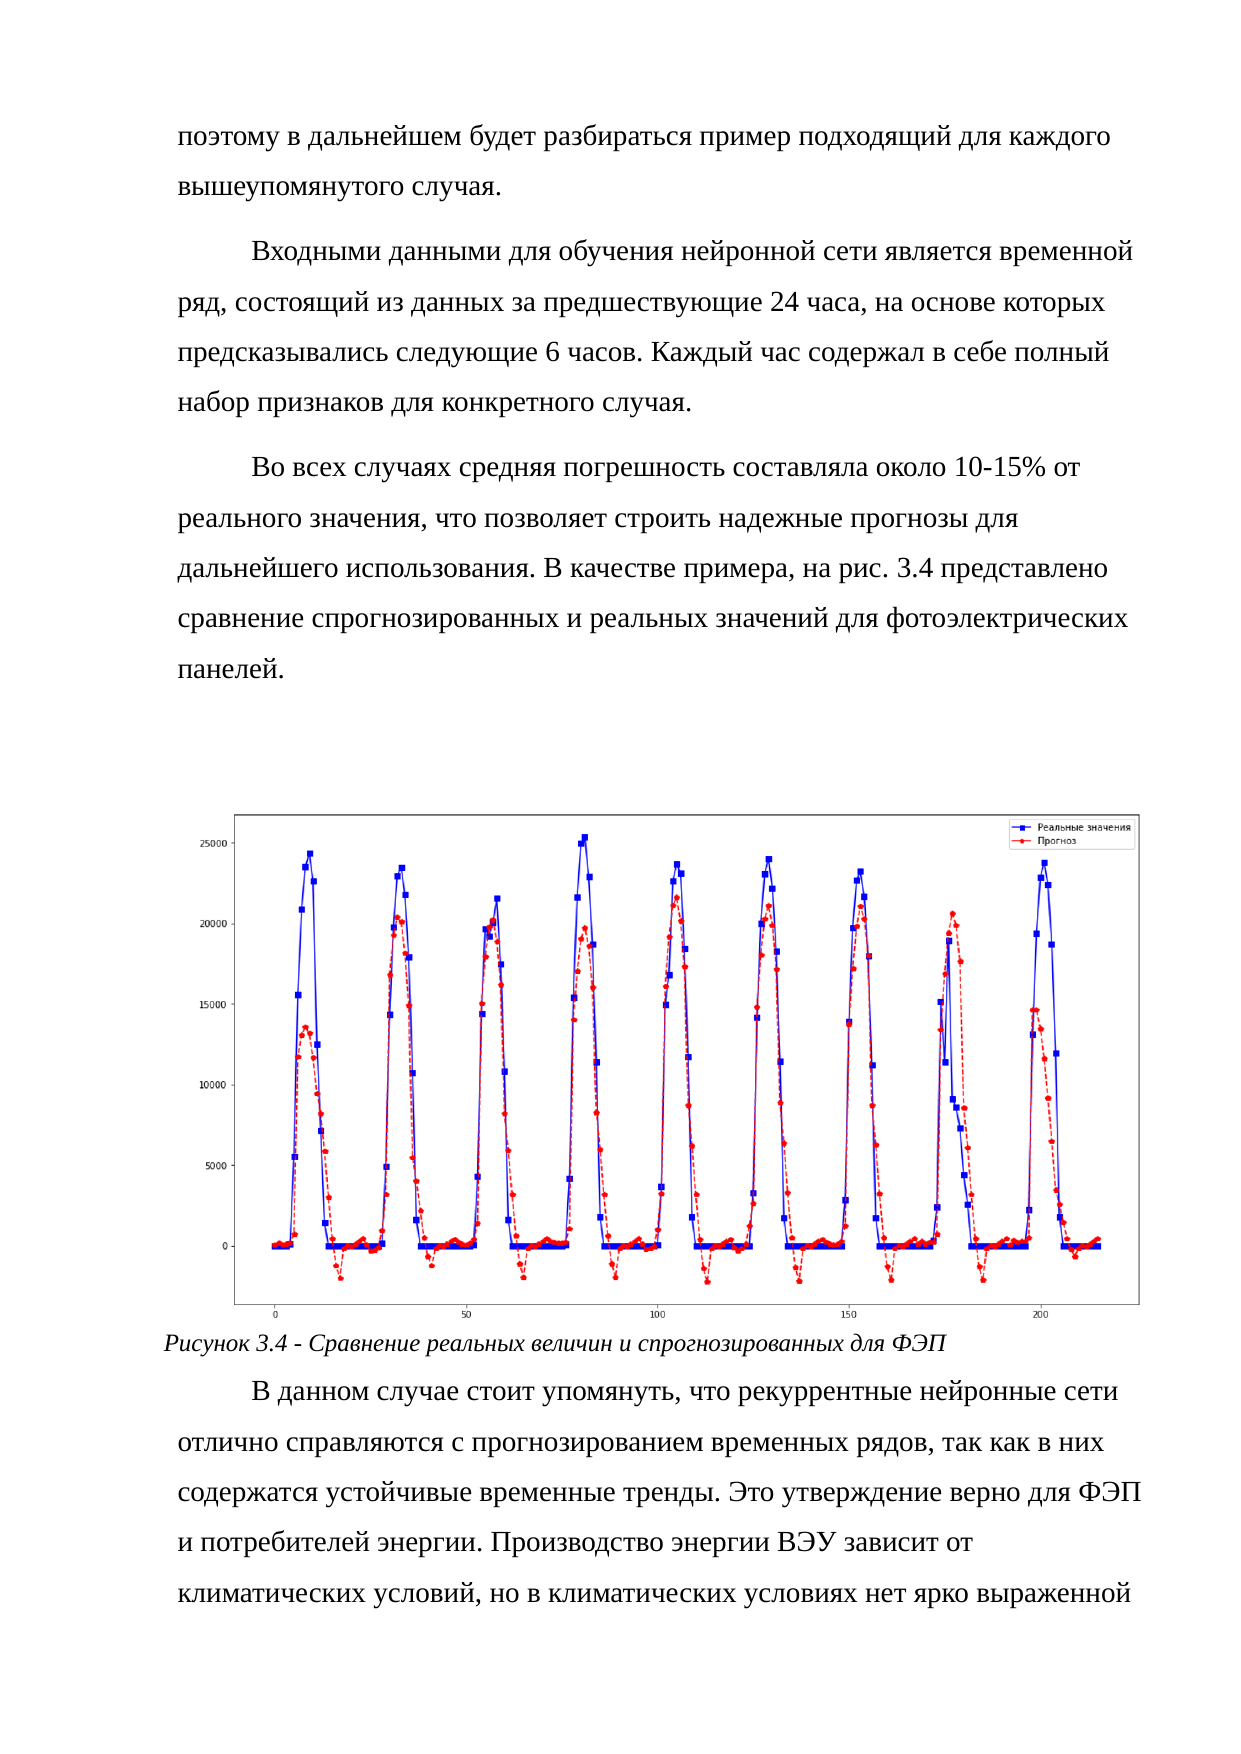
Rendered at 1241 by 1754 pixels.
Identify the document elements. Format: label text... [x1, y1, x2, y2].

text Рисунок 3.4 - Сравнение реальных величин и спрогнозированных для ФЭП [163, 1328, 1165, 1357]
text В данном случае стоит упомянуть, что рекуррентные нейронные сети отлично справляются с прогнозированием временных рядов, так как в них содержатся устойчивые временные тренды. Это утверждение верно для ФЭП и потребителей энергии. Производство энергии ВЭУ зависит от климатических условий, но в климатических условиях нет ярко выраженной [177, 1357, 1152, 1608]
text Во всех случаях средняя погрешность составляла около 10-15% от реального значения, что позволяет строить надежные прогнозы для дальнейшего использования. В качестве примера, на рис. 3.4 представлено сравнение спрогнозированных и реальных значений для фотоэлектрических панелей. [177, 449, 1152, 684]
picture [177, 793, 1152, 1328]
text Входными данными для обучения нейронной сети является временной ряд, состоящий из данных за предшествующие 24 часа, на основе которых предсказывались следующие 6 часов. Каждый час содержал в себе полный набор признаков для конкретного случая. [177, 233, 1152, 418]
text поэтому в дальнейшем будет разбираться пример подходящий для каждого вышеупомянутого случая. [177, 118, 1152, 202]
